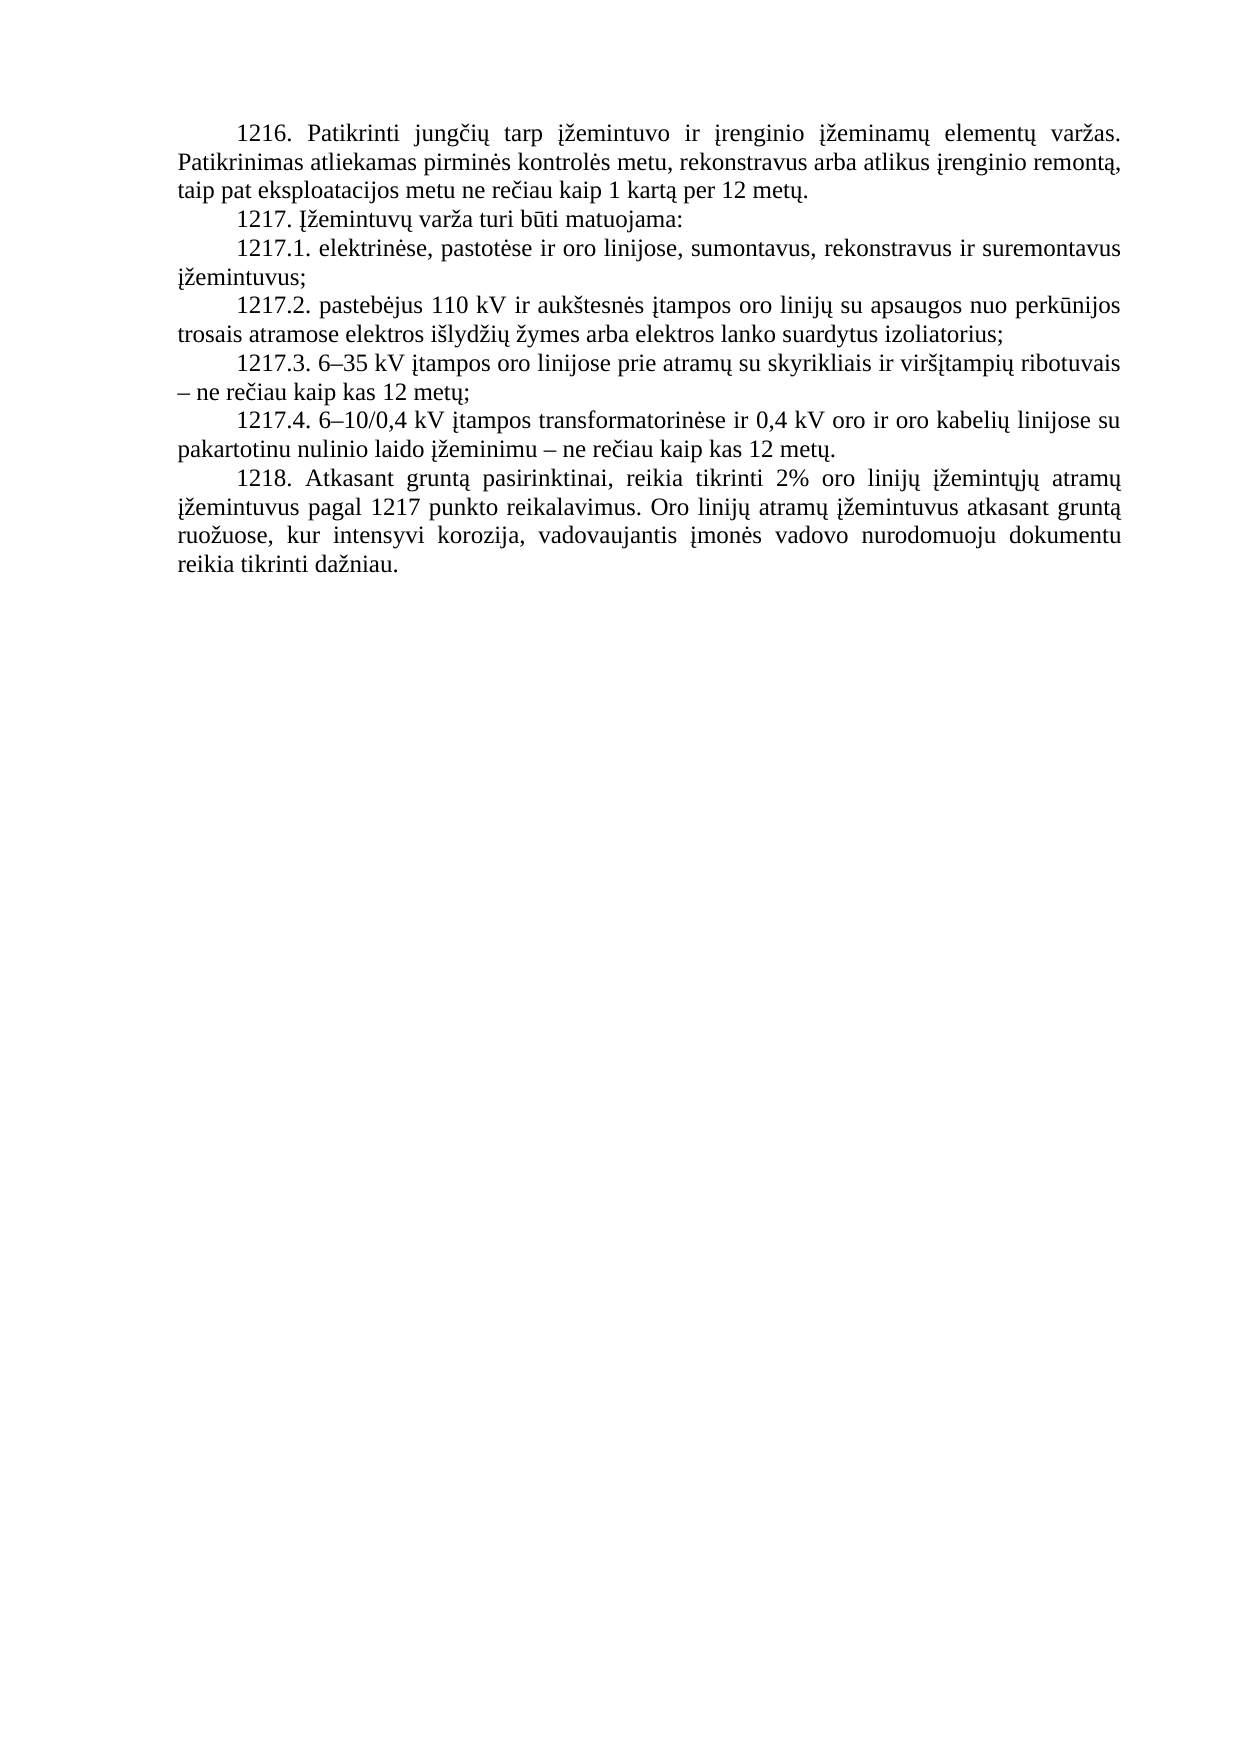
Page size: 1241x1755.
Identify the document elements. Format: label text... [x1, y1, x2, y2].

text 1217.2. pastebėjus 110 kV ir aukštesnės įtampos oro linijų su apsaugos nuo perkūnijos trosais atramose elektros išlydžių žymes arba elektros lanko suardytus izoliatorius; [177, 291, 1122, 348]
text 1218. Atkasant gruntą pasirinktinai, reikia tikrinti 2% oro linijų įžemintųjų atramų įžemintuvus pagal 1217 punkto reikalavimus. Oro linijų atramų įžemintuvus atkasant gruntą ruožuose, kur intensyvi korozija, vadovaujantis įmonės vadovo nurodomuoju dokumentu reikia tikrinti dažniau. [177, 463, 1122, 578]
text 1217.3. 6–35 kV įtampos oro linijose prie atramų su skyrikliais ir viršįtampių ribotuvais – ne rečiau kaip kas 12 metų; [177, 348, 1122, 406]
text 1217. Įžemintuvų varža turi būti matuojama: [177, 204, 1122, 233]
text 1216. Patikrinti jungčių tarp įžemintuvo ir įrenginio įžeminamų elementų varžas. Patikrinimas atliekamas pirminės kontrolės metu, rekonstravus arba atlikus įrenginio remontą, taip pat eksploatacijos metu ne rečiau kaip 1 kartą per 12 metų. [177, 118, 1122, 204]
text 1217.4. 6–10/0,4 kV įtampos transformatorinėse ir 0,4 kV oro ir oro kabelių linijose su pakartotinu nulinio laido įžeminimu – ne rečiau kaip kas 12 metų. [177, 406, 1122, 463]
text 1217.1. elektrinėse, pastotėse ir oro linijose, sumontavus, rekonstravus ir suremontavus įžemintuvus; [177, 233, 1122, 291]
